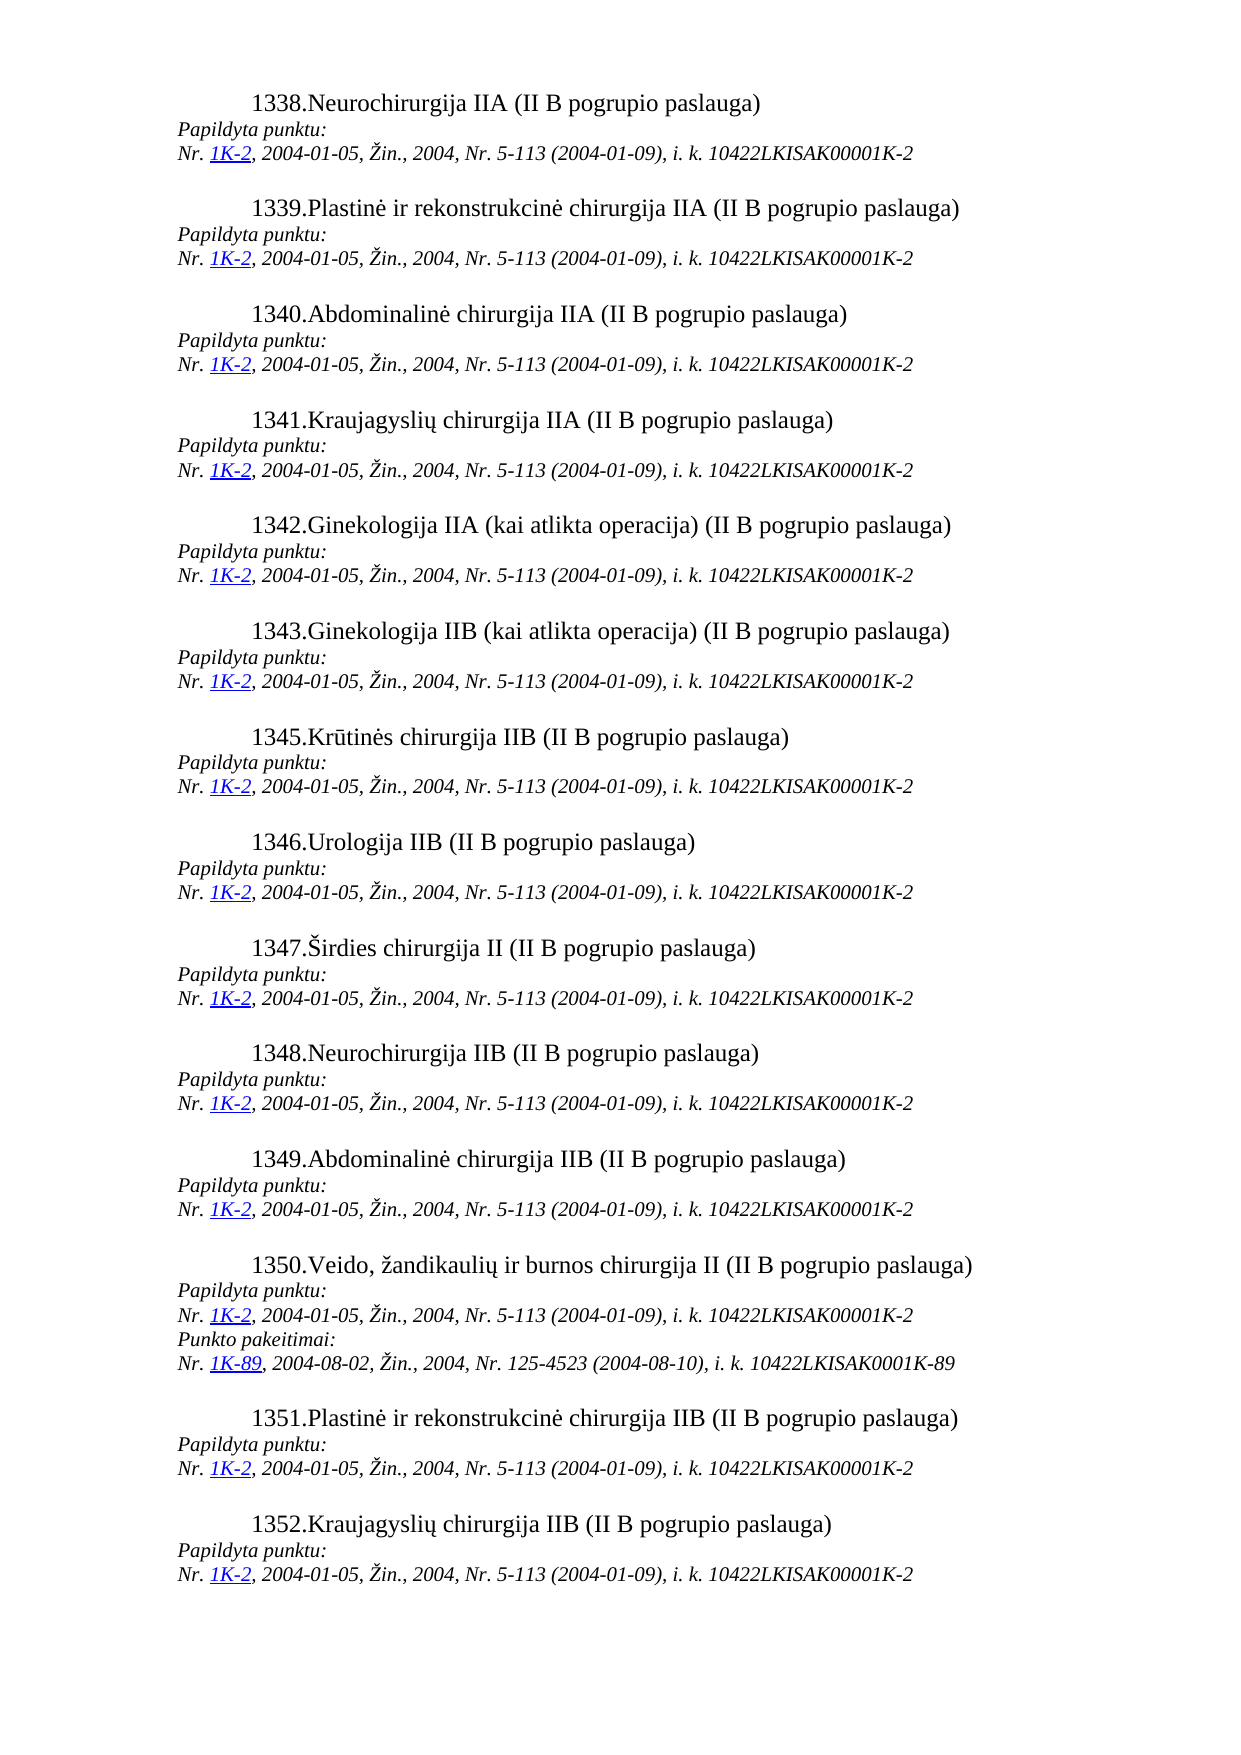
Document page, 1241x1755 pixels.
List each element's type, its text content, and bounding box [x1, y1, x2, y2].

text Papildyta punktu: [177, 1278, 1181, 1302]
text Papildyta punktu: [177, 645, 1181, 669]
text Nr. 1K-2, 2004-01-05, Žin., 2004, Nr. 5-113 (2004-01-09), i. k. 10422LKISAK00001K-2 [177, 141, 1181, 165]
text 1346.Urologija IIB (II B pogrupio paslauga) [177, 827, 1181, 856]
text 1352.Kraujagyslių chirurgija IIB (II B pogrupio paslauga) [177, 1509, 1181, 1538]
text Papildyta punktu: [177, 328, 1181, 352]
text Papildyta punktu: [177, 222, 1181, 246]
text 1343.Ginekologija IIB (kai atlikta operacija) (II B pogrupio paslauga) [177, 616, 1181, 645]
text 1350.Veido, žandikaulių ir burnos chirurgija II (II B pogrupio paslauga) [177, 1250, 1181, 1278]
text 1348.Neurochirurgija IIB (II B pogrupio paslauga) [177, 1038, 1181, 1067]
text Nr. 1K-2, 2004-01-05, Žin., 2004, Nr. 5-113 (2004-01-09), i. k. 10422LKISAK00001K-2 [177, 774, 1181, 798]
text Papildyta punktu: [177, 750, 1181, 774]
text Nr. 1K-2, 2004-01-05, Žin., 2004, Nr. 5-113 (2004-01-09), i. k. 10422LKISAK00001K-2 [177, 986, 1181, 1010]
text Nr. 1K-2, 2004-01-05, Žin., 2004, Nr. 5-113 (2004-01-09), i. k. 10422LKISAK00001K-2 [177, 1562, 1181, 1586]
text Nr. 1K-89, 2004-08-02, Žin., 2004, Nr. 125-4523 (2004-08-10), i. k. 10422LKISAK0001K-89 [177, 1351, 1181, 1375]
text Nr. 1K-2, 2004-01-05, Žin., 2004, Nr. 5-113 (2004-01-09), i. k. 10422LKISAK00001K-2 [177, 246, 1181, 270]
text Papildyta punktu: [177, 856, 1181, 880]
text 1351.Plastinė ir rekonstrukcinė chirurgija IIB (II B pogrupio paslauga) [177, 1403, 1181, 1432]
text 1340.Abdominalinė chirurgija IIA (II B pogrupio paslauga) [177, 299, 1181, 328]
text Nr. 1K-2, 2004-01-05, Žin., 2004, Nr. 5-113 (2004-01-09), i. k. 10422LKISAK00001K-2 [177, 1197, 1181, 1221]
text 1342.Ginekologija IIA (kai atlikta operacija) (II B pogrupio paslauga) [177, 510, 1181, 539]
text Papildyta punktu: [177, 1432, 1181, 1456]
text Nr. 1K-2, 2004-01-05, Žin., 2004, Nr. 5-113 (2004-01-09), i. k. 10422LKISAK00001K-2 [177, 669, 1181, 693]
text 1338.Neurochirurgija IIA (II B pogrupio paslauga) [177, 88, 1181, 117]
text 1347.Širdies chirurgija II (II B pogrupio paslauga) [177, 933, 1181, 962]
text Papildyta punktu: [177, 1067, 1181, 1091]
text 1345.Krūtinės chirurgija IIB (II B pogrupio paslauga) [177, 722, 1181, 750]
text Nr. 1K-2, 2004-01-05, Žin., 2004, Nr. 5-113 (2004-01-09), i. k. 10422LKISAK00001K-2 [177, 1302, 1181, 1327]
text Nr. 1K-2, 2004-01-05, Žin., 2004, Nr. 5-113 (2004-01-09), i. k. 10422LKISAK00001K-2 [177, 1091, 1181, 1115]
text Nr. 1K-2, 2004-01-05, Žin., 2004, Nr. 5-113 (2004-01-09), i. k. 10422LKISAK00001K-2 [177, 1456, 1181, 1480]
text Punkto pakeitimai: [177, 1327, 1181, 1351]
text Papildyta punktu: [177, 1173, 1181, 1197]
text Papildyta punktu: [177, 433, 1181, 457]
text Nr. 1K-2, 2004-01-05, Žin., 2004, Nr. 5-113 (2004-01-09), i. k. 10422LKISAK00001K-2 [177, 563, 1181, 587]
text Papildyta punktu: [177, 539, 1181, 563]
text Papildyta punktu: [177, 117, 1181, 141]
text Papildyta punktu: [177, 962, 1181, 986]
text Nr. 1K-2, 2004-01-05, Žin., 2004, Nr. 5-113 (2004-01-09), i. k. 10422LKISAK00001K-2 [177, 457, 1181, 482]
text Nr. 1K-2, 2004-01-05, Žin., 2004, Nr. 5-113 (2004-01-09), i. k. 10422LKISAK00001K-2 [177, 352, 1181, 376]
text Papildyta punktu: [177, 1538, 1181, 1562]
text 1349.Abdominalinė chirurgija IIB (II B pogrupio paslauga) [177, 1144, 1181, 1173]
text 1339.Plastinė ir rekonstrukcinė chirurgija IIA (II B pogrupio paslauga) [177, 193, 1181, 222]
text Nr. 1K-2, 2004-01-05, Žin., 2004, Nr. 5-113 (2004-01-09), i. k. 10422LKISAK00001K-2 [177, 880, 1181, 904]
text 1341.Kraujagyslių chirurgija IIA (II B pogrupio paslauga) [177, 405, 1181, 433]
